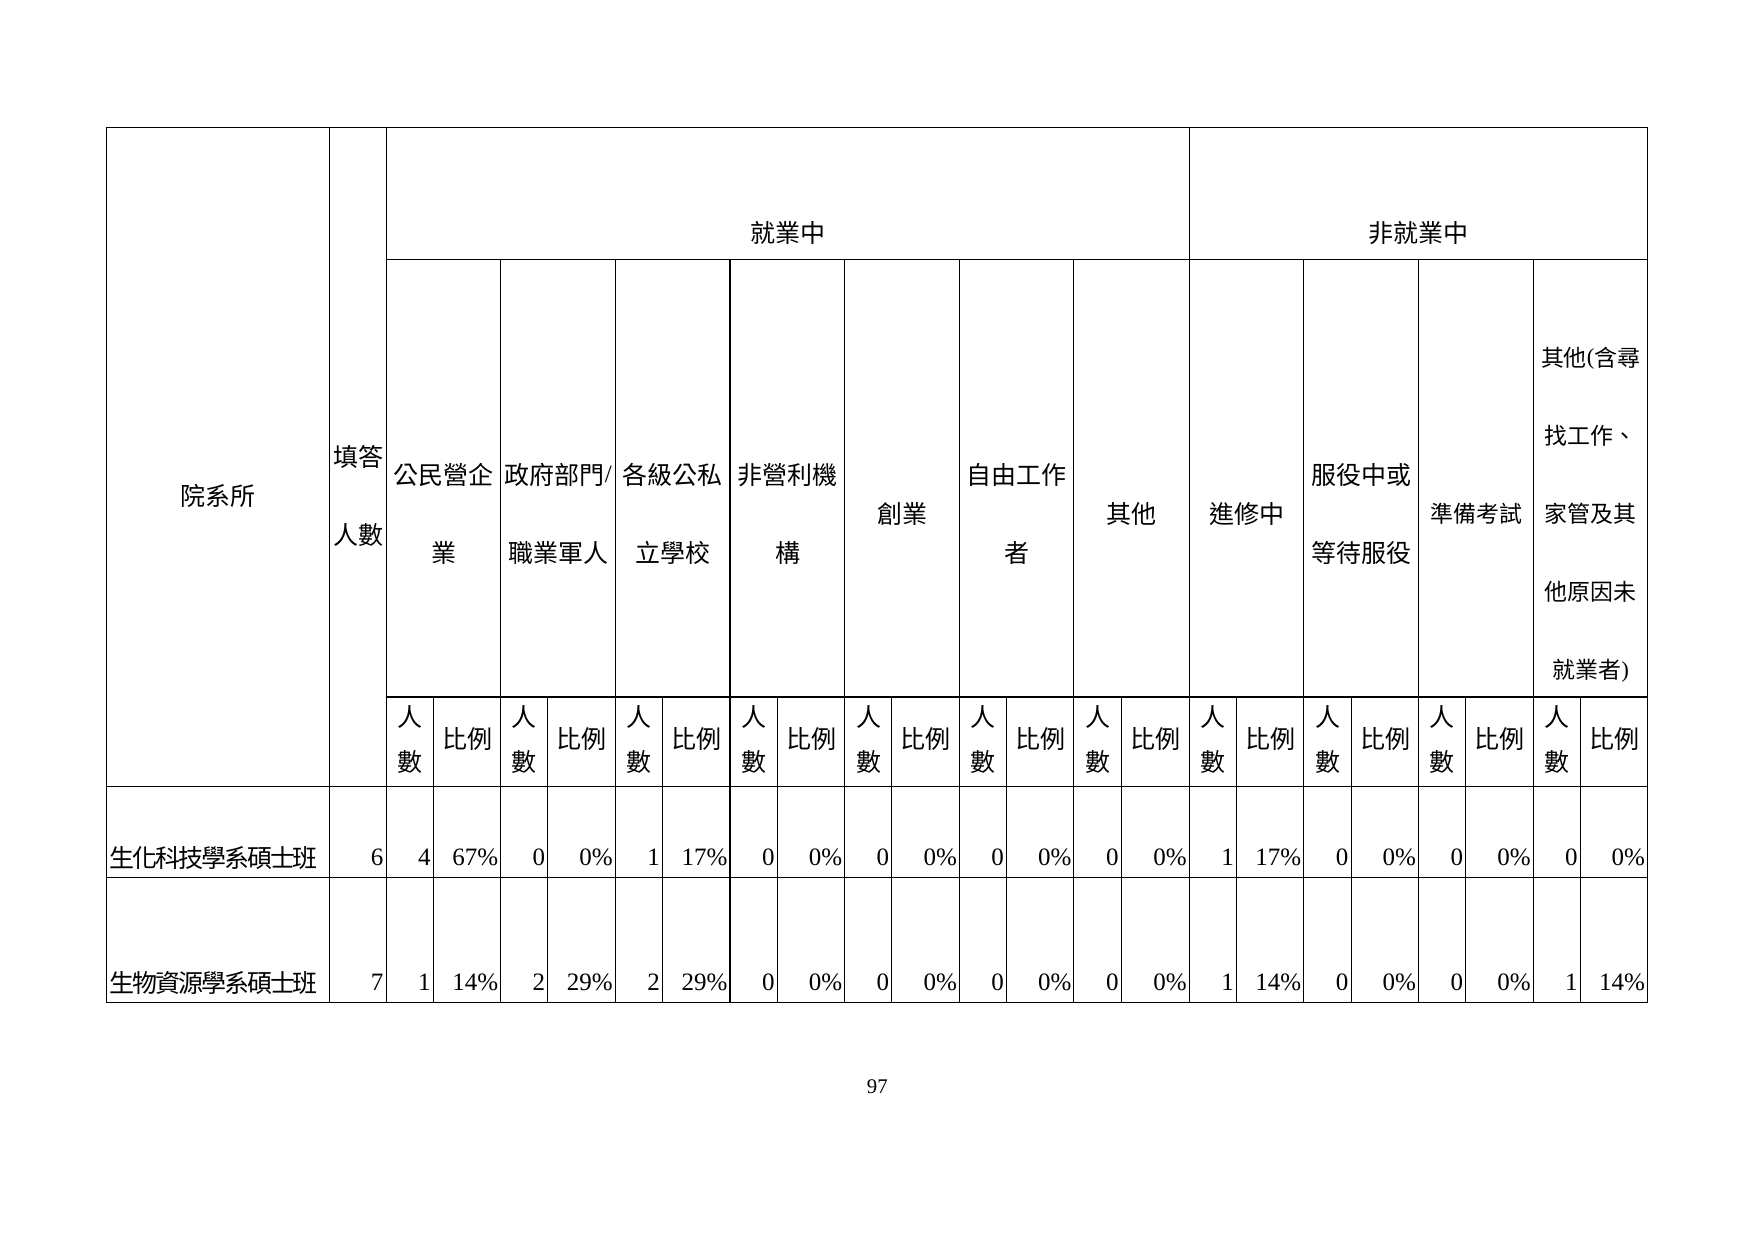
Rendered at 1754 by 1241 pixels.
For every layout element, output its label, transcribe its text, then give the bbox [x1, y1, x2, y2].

table_cell 1 [387, 878, 433, 1002]
table_cell 0% [892, 787, 959, 877]
table_cell 0% [1466, 787, 1533, 877]
table_cell 比例 [1466, 698, 1533, 786]
table_cell 0 [960, 878, 1006, 1002]
table_cell 14% [1237, 878, 1303, 1002]
table_cell 比例 [434, 698, 500, 786]
table_cell 0% [778, 878, 844, 1002]
table_cell 比例 [1122, 698, 1189, 786]
table_cell 0% [1352, 878, 1418, 1002]
table_cell 0 [1074, 878, 1121, 1002]
table_cell 0% [1581, 787, 1647, 877]
table_cell 0% [778, 787, 844, 877]
table_cell 人數 [731, 698, 777, 786]
table_cell 比例 [1007, 698, 1073, 786]
table_cell 2 [501, 878, 547, 1002]
table_cell 17% [1237, 787, 1303, 877]
table_cell 人數 [1534, 698, 1580, 786]
table_cell 1 [616, 787, 662, 877]
table_cell 0 [845, 878, 891, 1002]
table_cell 比例 [1237, 698, 1303, 786]
table_cell 自由工作者 [960, 260, 1073, 696]
table_cell 0 [1304, 878, 1351, 1002]
table_cell 29% [548, 878, 615, 1002]
table_cell 0% [548, 787, 615, 877]
table_cell 29% [663, 878, 729, 1002]
table_cell 0% [1007, 787, 1073, 877]
table_header 填答 人數 [330, 128, 386, 786]
table_cell 0 [1419, 878, 1465, 1002]
table_cell 7 [330, 878, 386, 1002]
table_header 就業中 [387, 128, 1189, 259]
table_cell 0 [960, 787, 1006, 877]
table_cell 比例 [548, 698, 615, 786]
table_header 院系所 [107, 128, 329, 786]
table_cell 0 [1534, 787, 1580, 877]
table_cell 人數 [616, 698, 662, 786]
table_cell 比例 [1581, 698, 1647, 786]
table_cell 2 [616, 878, 662, 1002]
table_cell 0% [1007, 878, 1073, 1002]
table_cell 1 [1534, 878, 1580, 1002]
table_cell 比例 [1352, 698, 1418, 786]
table_cell 服役中或等待服役 [1304, 260, 1418, 696]
table_cell 比例 [892, 698, 959, 786]
table_cell 0% [892, 878, 959, 1002]
table_cell 生化科技學系碩士班 [107, 787, 329, 877]
table_cell 各級公私立學校 [616, 260, 729, 696]
table_cell 0 [501, 787, 547, 877]
table_cell 0 [845, 787, 891, 877]
table_cell 人數 [501, 698, 547, 786]
table_cell 非營利機構 [731, 260, 844, 696]
table_cell 67% [434, 787, 500, 877]
table_cell 0 [731, 878, 777, 1002]
table_cell 0% [1122, 787, 1189, 877]
table_header 非就業中 [1190, 128, 1647, 259]
table_cell 公民營企業 [387, 260, 500, 696]
table_cell 比例 [663, 698, 729, 786]
table_cell 0 [1419, 787, 1465, 877]
table_cell 人數 [845, 698, 891, 786]
table_cell 其他 [1074, 260, 1189, 696]
table_cell 準備考試 [1419, 260, 1533, 696]
table_cell 人數 [1419, 698, 1465, 786]
table_cell 14% [434, 878, 500, 1002]
table_cell 比例 [778, 698, 844, 786]
table_cell 0% [1466, 878, 1533, 1002]
table_cell 進修中 [1190, 260, 1303, 696]
table_cell 0% [1122, 878, 1189, 1002]
table_cell 1 [1190, 787, 1236, 877]
table_cell 生物資源學系碩士班 [107, 878, 329, 1002]
table_cell 人數 [1074, 698, 1121, 786]
table_cell 0 [731, 787, 777, 877]
table_cell 0% [1352, 787, 1418, 877]
table_cell 人數 [387, 698, 433, 786]
table_cell 人數 [1190, 698, 1236, 786]
table_cell 0 [1304, 787, 1351, 877]
table_cell 14% [1581, 878, 1647, 1002]
table_cell 人數 [960, 698, 1006, 786]
table_cell 0 [1074, 787, 1121, 877]
table_cell 6 [330, 787, 386, 877]
table_cell 其他(含尋找工作、家管及其他原因未就業者) [1534, 260, 1647, 696]
table_cell 17% [663, 787, 729, 877]
table_cell 1 [1190, 878, 1236, 1002]
table_cell 創業 [845, 260, 959, 696]
table_cell 4 [387, 787, 433, 877]
table_cell 政府部門/職業軍人 [501, 260, 615, 696]
table_cell 人數 [1304, 698, 1351, 786]
